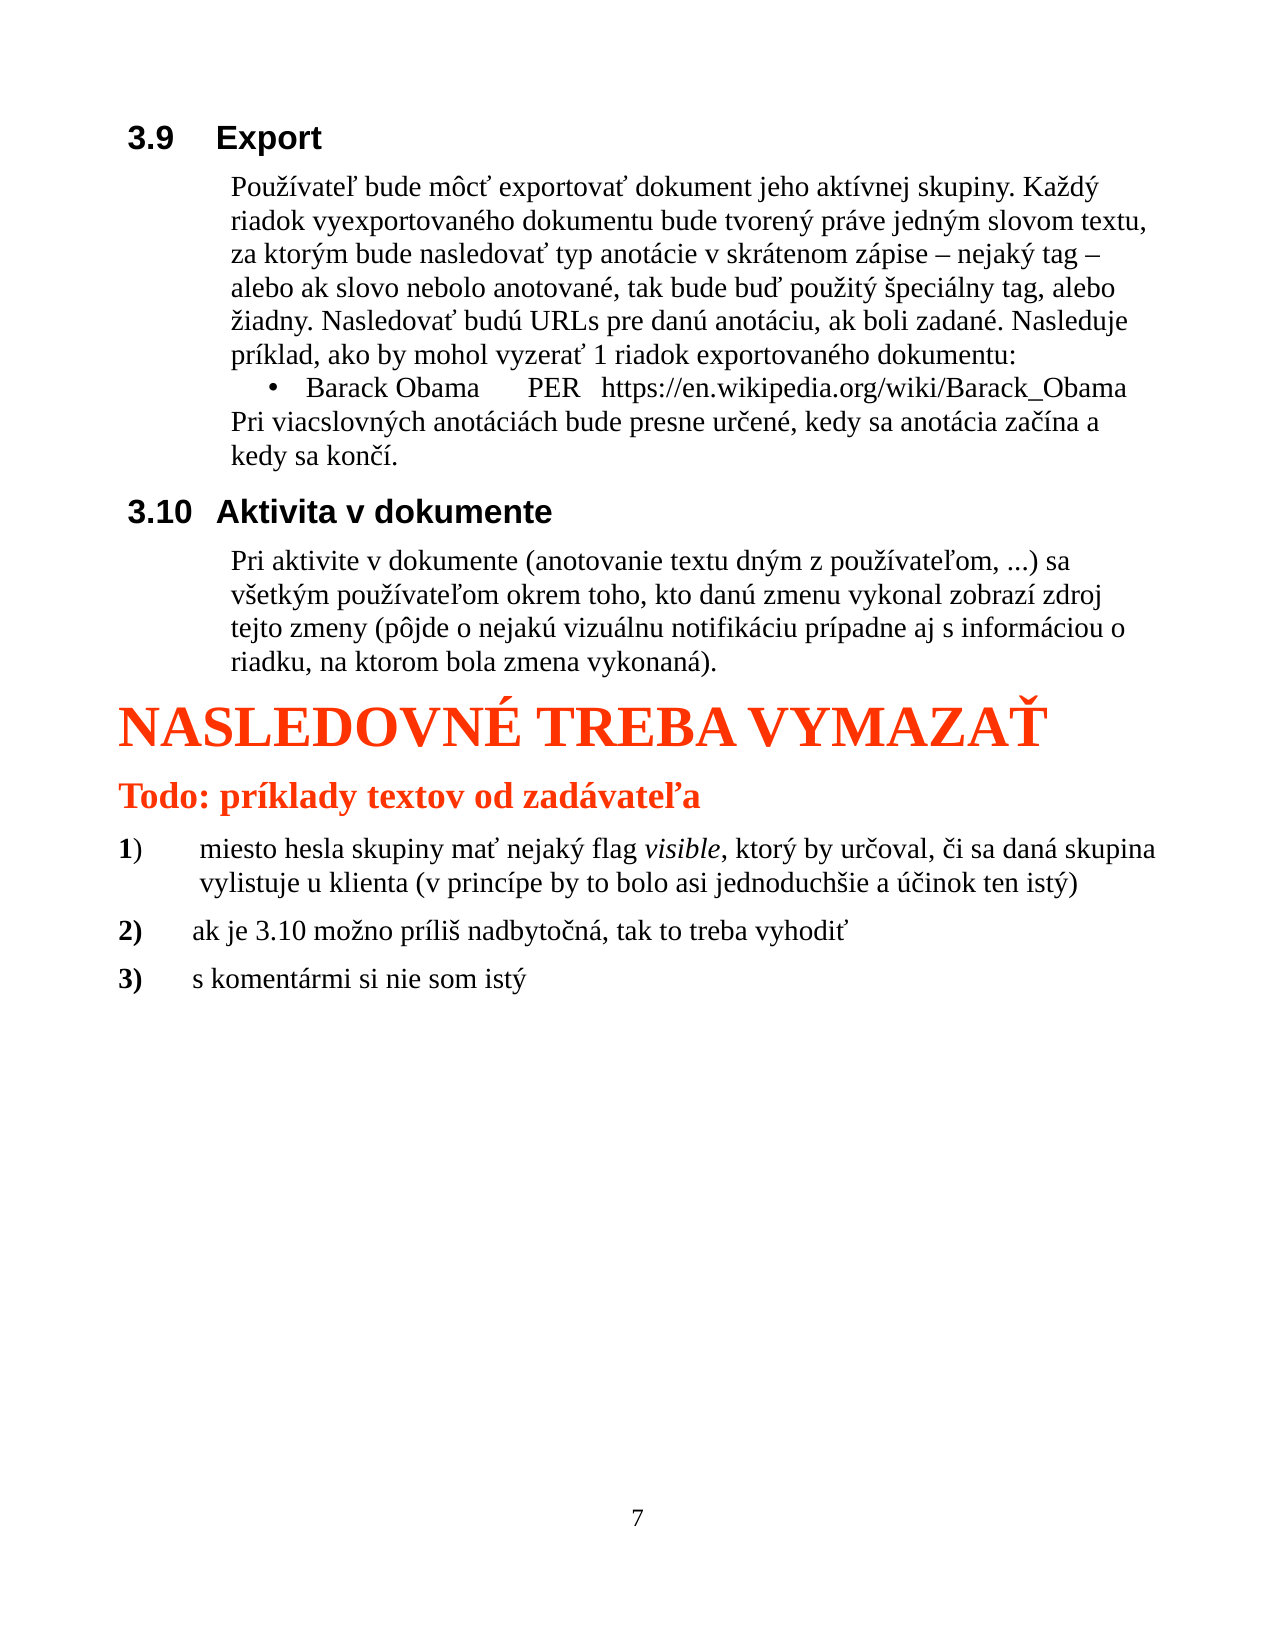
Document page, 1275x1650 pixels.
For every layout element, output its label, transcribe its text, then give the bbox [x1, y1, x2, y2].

text Todo: príklady textov od zadávateľa [118, 774, 1157, 817]
text 1) miesto hesla skupiny mať nejaký flag visible, ktorý by určoval, či sa daná skupina vylistuje u klienta (v princípe by to bolo asi jednoduchšie a účinok ten istý) [118, 831, 1157, 898]
text Pri aktivite v dokumente (anotovanie textu dným z používateľom, ...) sa všetkým používateľom okrem toho, kto danú zmenu vykonal zobrazí zdroj tejto zmeny (pôjde o nejakú vizuálnu notifikáciu prípadne aj s informáciou o riadku, na ktorom bola zmena vykonaná). [231, 543, 1157, 677]
list Používateľ bude môcť exportovať dokument jeho aktívnej skupiny. Každý riadok vyexportovaného dokumentu bude tvorený práve jedným slovom textu, za ktorým bude nasledovať typ anotácie v skrátenom zápise – nejaký tag – alebo ak slovo nebolo anotované, tak bude buď použitý špeciálny tag, alebo žiadny. Nasledovať budú URLs pre danú anotáciu, ak boli zadané. Nasleduje príklad, ako by mohol vyzerať 1 riadok exportovaného dokumentu: [193, 169, 1157, 371]
text NASLEDOVNÉ TREBA VYMAZAŤ [118, 692, 1157, 759]
text 2) ak je 3.10 možno príliš nadbytočná, tak to treba vyhodiť [118, 913, 1157, 947]
list Pri viacslovných anotáciách bude presne určené, kedy sa anotácia začína a kedy sa končí. [193, 404, 1157, 471]
text 3) s komentármi si nie som istý [118, 961, 1157, 995]
subtitle Export [118, 118, 1157, 157]
subtitle Aktivita v dokumente [118, 492, 1157, 531]
list Barack Obama PER https://en.wikipedia.org/wiki/Barack_Obama [268, 371, 1157, 404]
